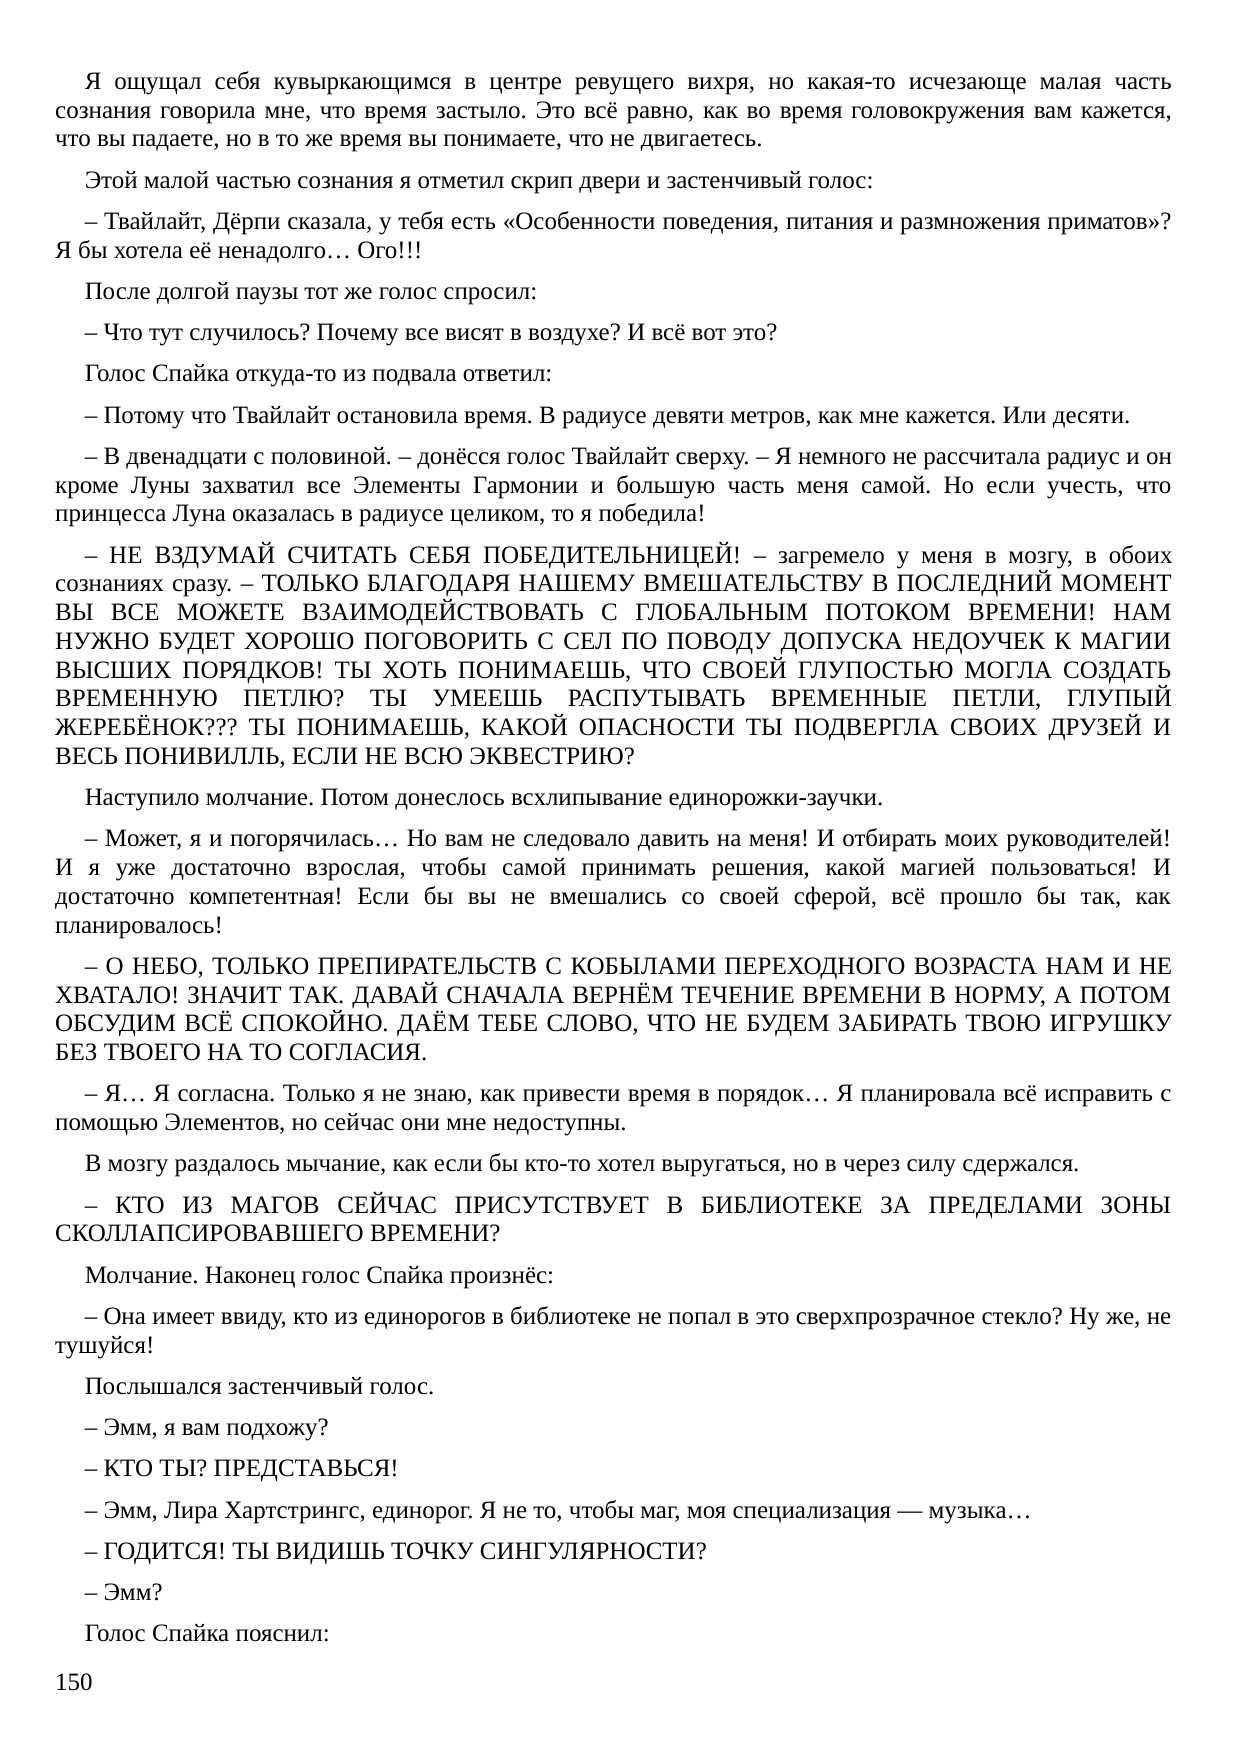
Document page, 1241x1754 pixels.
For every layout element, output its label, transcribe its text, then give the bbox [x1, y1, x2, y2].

text – Эмм? [55, 1577, 1173, 1606]
text – Может, я и погорячилась… Но вам не следовало давить на меня! И отбирать моих руководителей! И я уже достаточно взрослая, чтобы самой принимать решения, какой магией пользоваться! И достаточно компетентная! Если бы вы не вмешались со своей сферой, всё прошло бы так, как планировалось! [55, 823, 1173, 938]
text – Она имеет ввиду, кто из единорогов в библиотеке не попал в это сверхпрозрачное стекло? Ну же, не тушуйся! [55, 1301, 1173, 1358]
text Послышался застенчивый голос. [55, 1371, 1173, 1400]
text – Потому что Твайлайт остановила время. В радиусе девяти метров, как мне кажется. Или десяти. [55, 400, 1173, 428]
text – Эмм, я вам подхожу? [55, 1412, 1173, 1441]
text Голос Спайка откуда-то из подвала ответил: [55, 358, 1173, 387]
text – О НЕБО, ТОЛЬКО ПРЕПИРАТЕЛЬСТВ С КОБЫЛАМИ ПЕРЕХОДНОГО ВОЗРАСТА НАМ И НЕ ХВАТАЛО! ЗНАЧИТ ТАК. ДАВАЙ СНАЧАЛА ВЕРНЁМ ТЕЧЕНИЕ ВРЕМЕНИ В НОРМУ, А ПОТОМ ОБСУДИМ ВСЁ СПОКОЙНО. ДАЁМ ТЕБЕ СЛОВО, ЧТО НЕ БУДЕМ ЗАБИРАТЬ ТВОЮ ИГРУШКУ БЕЗ ТВОЕГО НА ТО СОГЛАСИЯ. [55, 951, 1173, 1066]
text – Что тут случилось? Почему все висят в воздухе? И всё вот это? [55, 317, 1173, 346]
text – НЕ ВЗДУМАЙ СЧИТАТЬ СЕБЯ ПОБЕДИТЕЛЬНИЦЕЙ! – загремело у меня в мозгу, в обоих сознаниях сразу. – ТОЛЬКО БЛАГОДАРЯ НАШЕМУ ВМЕШАТЕЛЬСТВУ В ПОСЛЕДНИЙ МОМЕНТ ВЫ ВСЕ МОЖЕТЕ ВЗАИМОДЕЙСТВОВАТЬ С ГЛОБАЛЬНЫМ ПОТОКОМ ВРЕМЕНИ! НАМ НУЖНО БУДЕТ ХОРОШО ПОГОВОРИТЬ С СЕЛ ПО ПОВОДУ ДОПУСКА НЕДОУЧЕК К МАГИИ ВЫСШИХ ПОРЯДКОВ! ТЫ ХОТЬ ПОНИМАЕШЬ, ЧТО СВОЕЙ ГЛУПОСТЬЮ МОГЛА СОЗДАТЬ ВРЕМЕННУЮ ПЕТЛЮ? ТЫ УМЕЕШЬ РАСПУТЫВАТЬ ВРЕМЕННЫЕ ПЕТЛИ, ГЛУПЫЙ ЖЕРЕБЁНОК??? ТЫ ПОНИМАЕШЬ, КАКОЙ ОПАСНОСТИ ТЫ ПОДВЕРГЛА СВОИХ ДРУЗЕЙ И ВЕСЬ ПОНИВИЛЛЬ, ЕСЛИ НЕ ВСЮ ЭКВЕСТРИЮ? [55, 540, 1173, 770]
text После долгой паузы тот же голос спросил: [55, 276, 1173, 305]
text Голос Спайка пояснил: [55, 1618, 1173, 1647]
text Наступило молчание. Потом донеслось всхлипывание единорожки-заучки. [55, 782, 1173, 811]
text – В двенадцати с половиной. – донёсся голос Твайлайт сверху. – Я немного не рассчитала радиус и он кроме Луны захватил все Элементы Гармонии и большую часть меня самой. Но если учесть, что принцесса Луна оказалась в радиусе целиком, то я победила! [55, 441, 1173, 527]
text – КТО ИЗ МАГОВ СЕЙЧАС ПРИСУТСТВУЕТ В БИБЛИОТЕКЕ ЗА ПРЕДЕЛАМИ ЗОНЫ СКОЛЛАПСИРОВАВШЕГО ВРЕМЕНИ? [55, 1190, 1173, 1247]
text – Я… Я согласна. Только я не знаю, как привести время в порядок… Я планировала всё исправить с помощью Элементов, но сейчас они мне недоступны. [55, 1078, 1173, 1136]
text – Твайлайт, Дёрпи сказала, у тебя есть «Особенности поведения, питания и размножения приматов»? Я бы хотела её ненадолго… Ого!!! [55, 206, 1173, 263]
text Молчание. Наконец голос Спайка произнёс: [55, 1260, 1173, 1288]
text В мозгу раздалось мычание, как если бы кто-то хотел выругаться, но в через силу сдержался. [55, 1148, 1173, 1177]
text – ГОДИТСЯ! ТЫ ВИДИШЬ ТОЧКУ СИНГУЛЯРНОСТИ? [55, 1536, 1173, 1565]
text – Эмм, Лира Хартстрингс, единорог. Я не то, чтобы маг, моя специализация — музыка… [55, 1495, 1173, 1523]
text Я ощущал себя кувыркающимся в центре ревущего вихря, но какая-то исчезающе малая часть сознания говорила мне, что время застыло. Это всё равно, как во время головокружения вам кажется, что вы падаете, но в то же время вы понимаете, что не двигаетесь. [55, 66, 1173, 152]
text – КТО ТЫ? ПРЕДСТАВЬСЯ! [55, 1453, 1173, 1482]
text Этой малой частью сознания я отметил скрип двери и застенчивый голос: [55, 165, 1173, 193]
